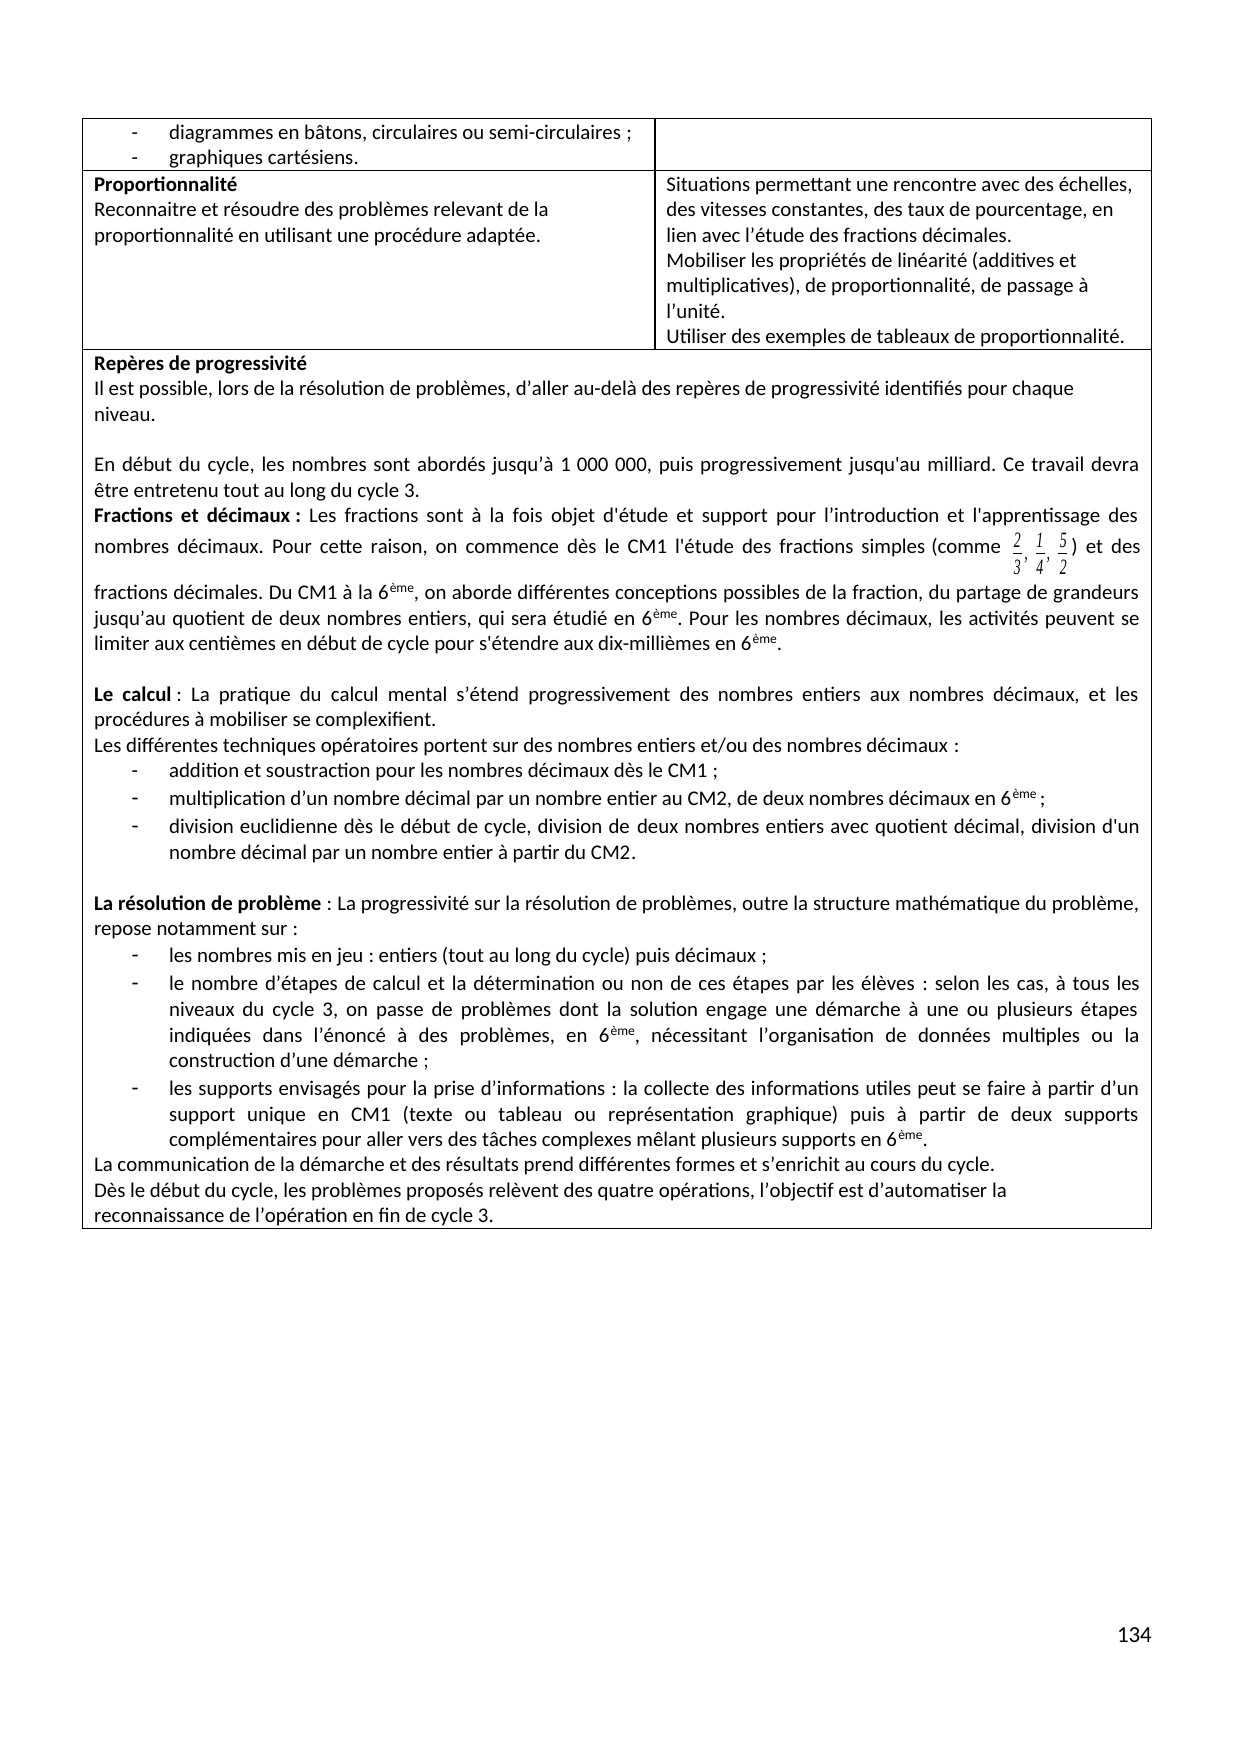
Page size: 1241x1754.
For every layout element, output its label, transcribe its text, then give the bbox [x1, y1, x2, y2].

table_cell Situations permettant une rencontre avec des échelles, des vitesses constantes, des taux de pourcentage, en lien avec l’étude des fractions décimales. Mobiliser les propriétés de linéarité (additives et multiplicatives), de proportionnalité, de passage à l’unité. Utiliser des exemples de tableaux de proportionnalité. [656, 171, 1151, 349]
table_cell diagrammes en bâtons, circulaires ou semi-circulaires ; graphiques cartésiens. [83, 119, 654, 170]
table_cell Proportionnalité Reconnaitre et résoudre des problèmes relevant de la proportionnalité en utilisant une procédure adaptée. [83, 171, 654, 349]
table_cell Repères de progressivité Il est possible, lors de la résolution de problèmes, d’aller au-delà des repères de progressivité identifiés pour chaque niveau. En début du cycle, les nombres sont abordés jusqu’à 1 000 000, puis progressivement jusqu'au milliard. Ce travail devra être entretenu tout au long du cycle 3. Fractions et décimaux : Les fractions sont à la fois objet d'étude et support pour l’introduction et l'apprentissage des nombres décimaux. Pour cette raison, on commence dès le CM1 l'étude des fractions simples (comme ) et des fractions décimales. Du CM1 à la 6ème, on aborde différentes conceptions possibles de la fraction, du partage de grandeurs jusqu’au quotient de deux nombres entiers, qui sera étudié en 6ème. Pour les nombres décimaux, les activités peuvent se limiter aux centièmes en début de cycle pour s'étendre aux dix-millièmes en 6ème. Le calcul : La pratique du calcul mental s’étend progressivement des nombres entiers aux nombres décimaux, et les procédures à mobiliser se complexifient. Les différentes techniques opératoires portent sur des nombres entiers et/ou des nombres décimaux : addition et soustraction pour les nombres décimaux dès le CM1 ; multiplication d’un nombre décimal par un nombre entier au CM2, de deux nombres décimaux en 6ème ; division euclidienne dès le début de cycle, division de deux nombres entiers avec quotient décimal, division d'un nombre décimal par un nombre entier à partir du CM2. La résolution de problème : La progressivité sur la résolution de problèmes, outre la structure mathématique du problème, repose notamment sur : les nombres mis en jeu : entiers (tout au long du cycle) puis décimaux ; le nombre d’étapes de calcul et la détermination ou non de ces étapes par les élèves : selon les cas, à tous les niveaux du cycle 3, on passe de problèmes dont la solution engage une démarche à une ou plusieurs étapes indiquées dans l’énoncé à des problèmes, en 6ème, nécessitant l’organisation de données multiples ou la construction d’une démarche ; les supports envisagés pour la prise d’informations : la collecte des informations utiles peut se faire à partir d’un support unique en CM1 (texte ou tableau ou représentation graphique) puis à partir de deux supports complémentaires pour aller vers des tâches complexes mêlant plusieurs supports en 6ème. La communication de la démarche et des résultats prend différentes formes et s’enrichit au cours du cycle. Dès le début du cycle, les problèmes proposés relèvent des quatre opérations, l’objectif est d’automatiser la reconnaissance de l’opération en fin de cycle 3. [83, 350, 1151, 1228]
table_cell [656, 119, 1151, 170]
